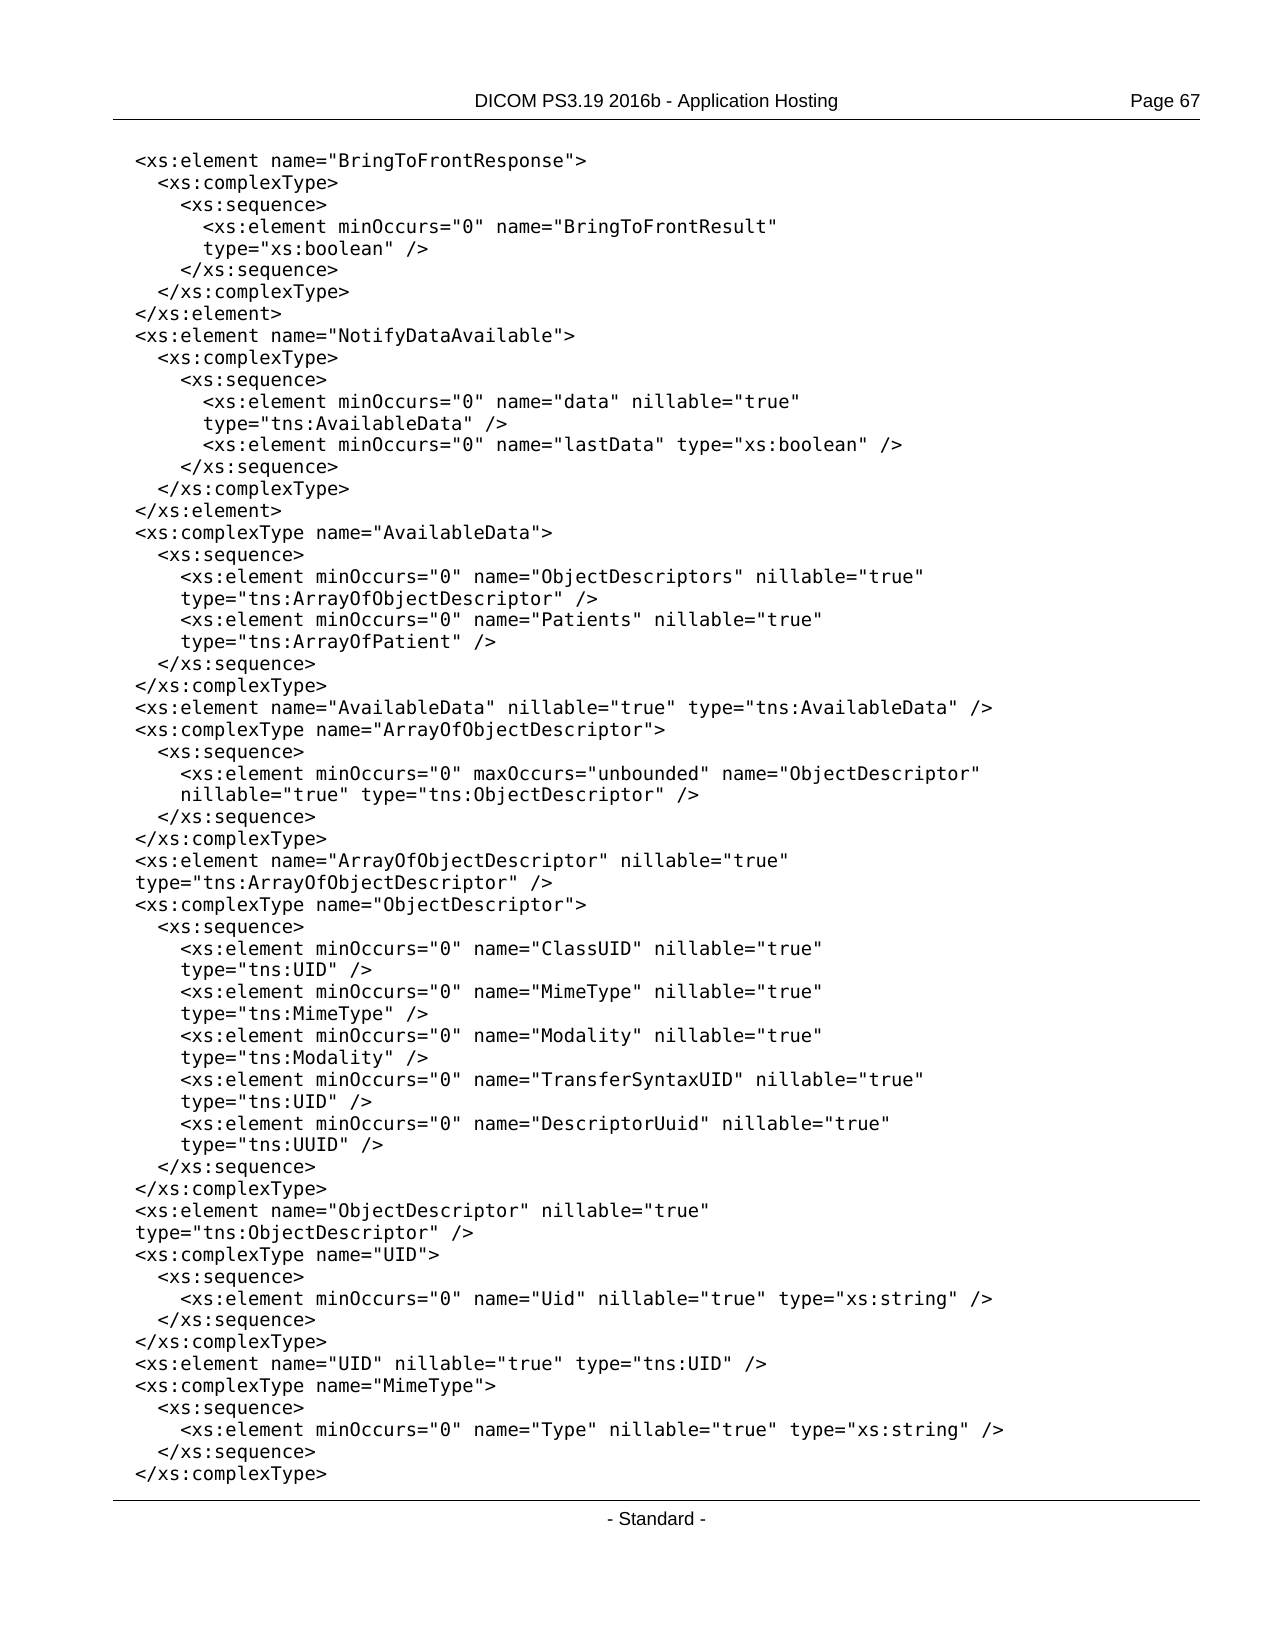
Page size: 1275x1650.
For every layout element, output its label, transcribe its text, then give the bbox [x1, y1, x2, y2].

text <xs:element name="BringToFrontResponse"> <xs:complexType> <xs:sequence> <xs:element minOccurs="0" name="BringToFrontResult" type="xs:boolean" /> </xs:sequence> </xs:complexType> </xs:element> <xs:element name="NotifyDataAvailable"> <xs:complexType> <xs:sequence> <xs:element minOccurs="0" name="data" nillable="true" type="tns:AvailableData" /> <xs:element minOccurs="0" name="lastData" type="xs:boolean" /> </xs:sequence> </xs:complexType> </xs:element> <xs:complexType name="AvailableData"> <xs:sequence> <xs:element minOccurs="0" name="ObjectDescriptors" nillable="true" type="tns:ArrayOfObjectDescriptor" /> <xs:element minOccurs="0" name="Patients" nillable="true" type="tns:ArrayOfPatient" /> </xs:sequence> </xs:complexType> <xs:element name="AvailableData" nillable="true" type="tns:AvailableData" /> <xs:complexType name="ArrayOfObjectDescriptor"> <xs:sequence> <xs:element minOccurs="0" maxOccurs="unbounded" name="ObjectDescriptor" nillable="true" type="tns:ObjectDescriptor" /> </xs:sequence> </xs:complexType> <xs:element name="ArrayOfObjectDescriptor" nillable="true" type="tns:ArrayOfObjectDescriptor" /> <xs:complexType name="ObjectDescriptor"> <xs:sequence> <xs:element minOccurs="0" name="ClassUID" nillable="true" type="tns:UID" /> <xs:element minOccurs="0" name="MimeType" nillable="true" type="tns:MimeType" /> <xs:element minOccurs="0" name="Modality" nillable="true" type="tns:Modality" /> <xs:element minOccurs="0" name="TransferSyntaxUID" nillable="true" type="tns:UID" /> <xs:element minOccurs="0" name="DescriptorUuid" nillable="true" type="tns:UUID" /> </xs:sequence> </xs:complexType> <xs:element name="ObjectDescriptor" nillable="true" type="tns:ObjectDescriptor" /> <xs:complexType name="UID"> <xs:sequence> <xs:element minOccurs="0" name="Uid" nillable="true" type="xs:string" /> </xs:sequence> </xs:complexType> <xs:element name="UID" nillable="true" type="tns:UID" /> <xs:complexType name="MimeType"> <xs:sequence> <xs:element minOccurs="0" name="Type" nillable="true" type="xs:string" /> </xs:sequence> </xs:complexType> [112, 150, 1200, 1484]
